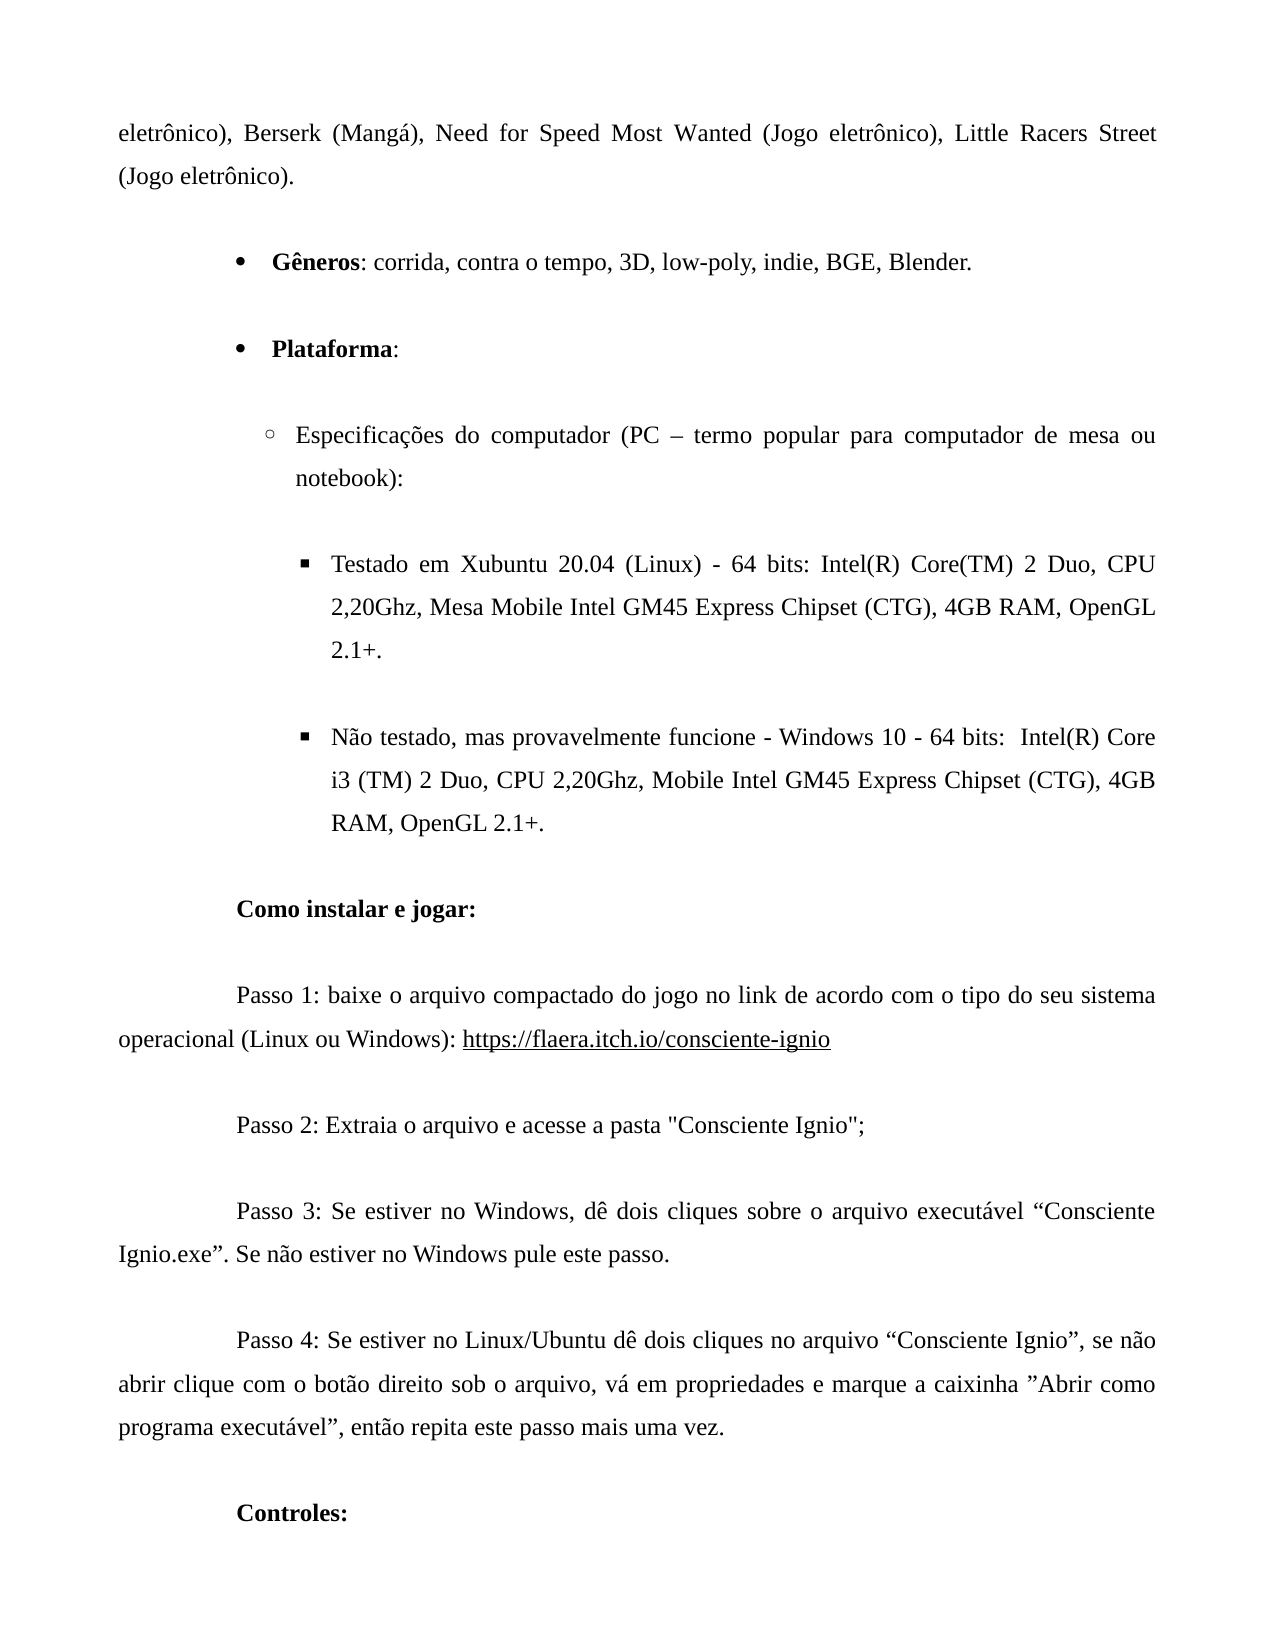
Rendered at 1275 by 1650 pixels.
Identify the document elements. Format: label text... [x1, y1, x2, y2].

list Especificações do computador (PC – termo popular para computador de mesa ou notebook): [260, 420, 1157, 492]
text Como instalar e jogar: [118, 894, 1157, 923]
list eletrônico), Berserk (Mangá), Need for Speed Most Wanted (Jogo eletrônico), Little Racers Street (Jogo eletrônico). [118, 118, 1157, 190]
text Passo 2: Extraia o arquivo e acesse a pasta "Consciente Ignio"; [118, 1110, 1157, 1139]
list Gêneros: corrida, contra o tempo, 3D, low-poly, indie, BGE, Blender. [236, 247, 1157, 276]
text Controles: [118, 1498, 1157, 1527]
list Plataforma: [236, 334, 1157, 362]
list Testado em Xubuntu 20.04 (Linux) - 64 bits: Intel(R) Core(TM) 2 Duo, CPU 2,20Ghz, Mesa Mobile Intel GM45 Express Chipset (CTG), 4GB RAM, OpenGL 2.1+. [295, 549, 1157, 664]
list Não testado, mas provavelmente funcione - Windows 10 - 64 bits: Intel(R) Core i3 (TM) 2 Duo, CPU 2,20Ghz, Mobile Intel GM45 Express Chipset (CTG), 4GB RAM, OpenGL 2.1+. [295, 722, 1157, 837]
text Passo 4: Se estiver no Linux/Ubuntu dê dois cliques no arquivo “Consciente Ignio”, se não abrir clique com o botão direito sob o arquivo, vá em propriedades e marque a caixinha ”Abrir como programa executável”, então repita este passo mais uma vez. [118, 1326, 1157, 1441]
text Passo 3: Se estiver no Windows, dê dois cliques sobre o arquivo executável “Consciente Ignio.exe”. Se não estiver no Windows pule este passo. [118, 1196, 1157, 1268]
text Passo 1: baixe o arquivo compactado do jogo no link de acordo com o tipo do seu sistema operacional (Linux ou Windows): https://flaera.itch.io/consciente-ignio [118, 981, 1157, 1052]
